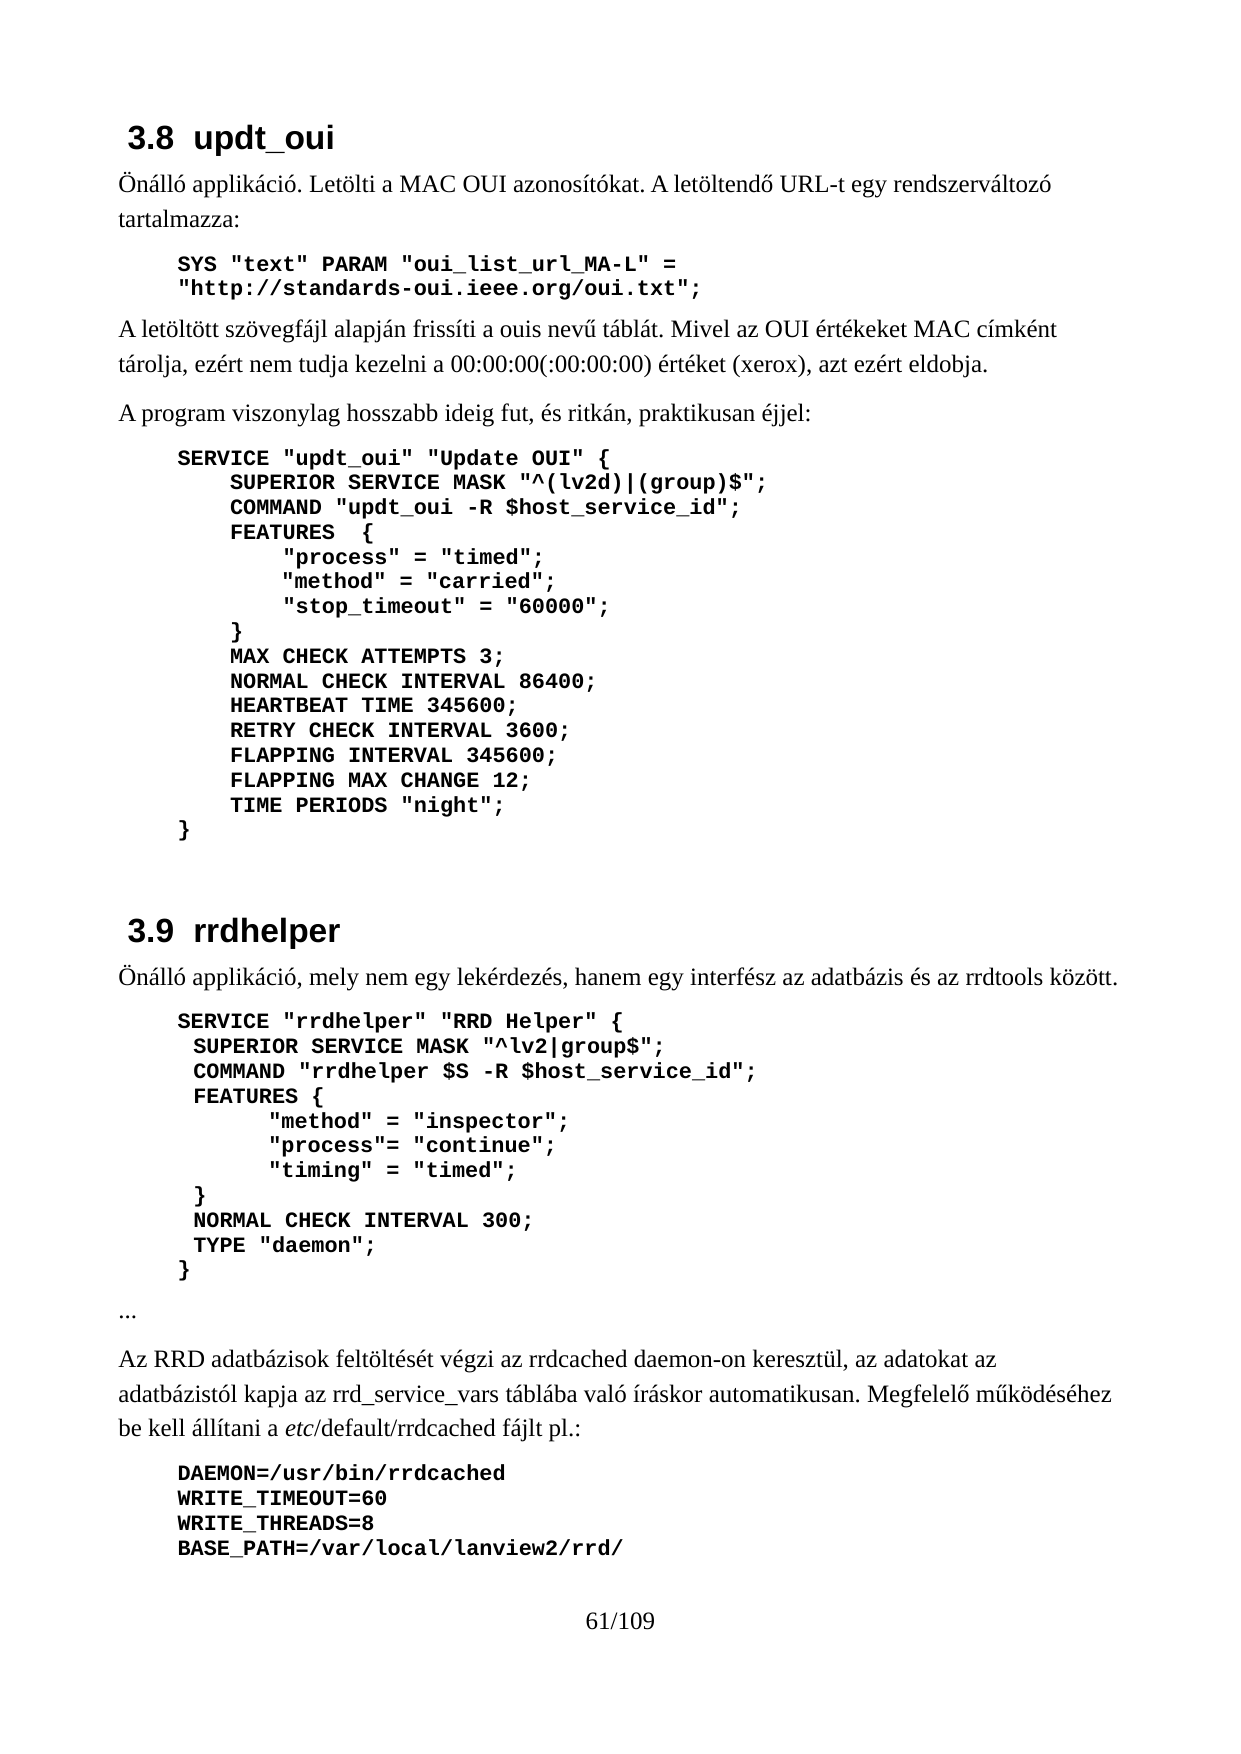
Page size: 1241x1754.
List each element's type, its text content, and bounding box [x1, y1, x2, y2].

text } [177, 819, 1122, 843]
text FLAPPING INTERVAL 345600; [177, 744, 1122, 769]
subtitle rrdhelper [118, 911, 1122, 949]
text NORMAL CHECK INTERVAL 86400; [177, 670, 1122, 695]
text FEATURES { [177, 521, 1122, 546]
text "process" = "timed"; [177, 546, 1122, 571]
text "method" = "carried"; [177, 571, 1122, 596]
text A letöltött szövegfájl alapján frissíti a ouis nevű táblát. Mivel az OUI értékeket MAC címként tárolja, ezért nem tudja kezelni a 00:00:00(:00:00:00) értéket (xerox), azt ezért eldobja. [118, 314, 1122, 377]
text RETRY CHECK INTERVAL 3600; [177, 719, 1122, 744]
text SERVICE "updt_oui" "Update OUI" { [177, 447, 1122, 472]
text SERVICE "rrdhelper" "RRD Helper" { SUPERIOR SERVICE MASK "^lv2|group$"; COMMAND "rrdhelper $S -R $host_service_id"; FEATURES { "method" = "inspector"; "process"= "continue"; "timing" = "timed"; } NORMAL CHECK INTERVAL 300; TYPE "daemon"; } [177, 1011, 1122, 1283]
text TIME PERIODS "night"; [177, 794, 1122, 819]
text HEARTBEAT TIME 345600; [177, 695, 1122, 719]
text MAX CHECK ATTEMPTS 3; [177, 645, 1122, 670]
text } [177, 620, 1122, 645]
text FLAPPING MAX CHANGE 12; [177, 769, 1122, 794]
text DAEMON=/usr/bin/rrdcached WRITE_TIMEOUT=60 WRITE_THREADS=8 BASE_PATH=/var/local/lanview2/rrd/ [177, 1462, 1122, 1561]
text Önálló applikáció, mely nem egy lekérdezés, hanem egy interfész az adatbázis és az rrdtools között. [118, 962, 1122, 990]
text SUPERIOR SERVICE MASK "^(lv2d)|(group)$"; [177, 472, 1122, 496]
text Önálló applikáció. Letölti a MAC OUI azonosítókat. A letöltendő URL-t egy rendszerváltozó tartalmazza: [118, 169, 1122, 232]
text SYS "text" PARAM "oui_list_url_MA-L" = "http://standards-oui.ieee.org/oui.txt"; [177, 253, 1122, 302]
text "stop_timeout" = "60000"; [177, 596, 1122, 620]
text Az RRD adatbázisok feltöltését végzi az rrdcached daemon-on keresztül, az adatokat az adatbázistól kapja az rrd_service_vars táblába való íráskor automatikusan. Megfelelő működéséhez be kell állítani a etc/default/rrdcached fájlt pl.: [118, 1344, 1122, 1442]
text A program viszonylag hosszabb ideig fut, és ritkán, praktikusan éjjel: [118, 398, 1122, 426]
subtitle updt_oui [118, 118, 1122, 157]
text ... [118, 1295, 1122, 1324]
text COMMAND "updt_oui -R $host_service_id"; [177, 496, 1122, 521]
